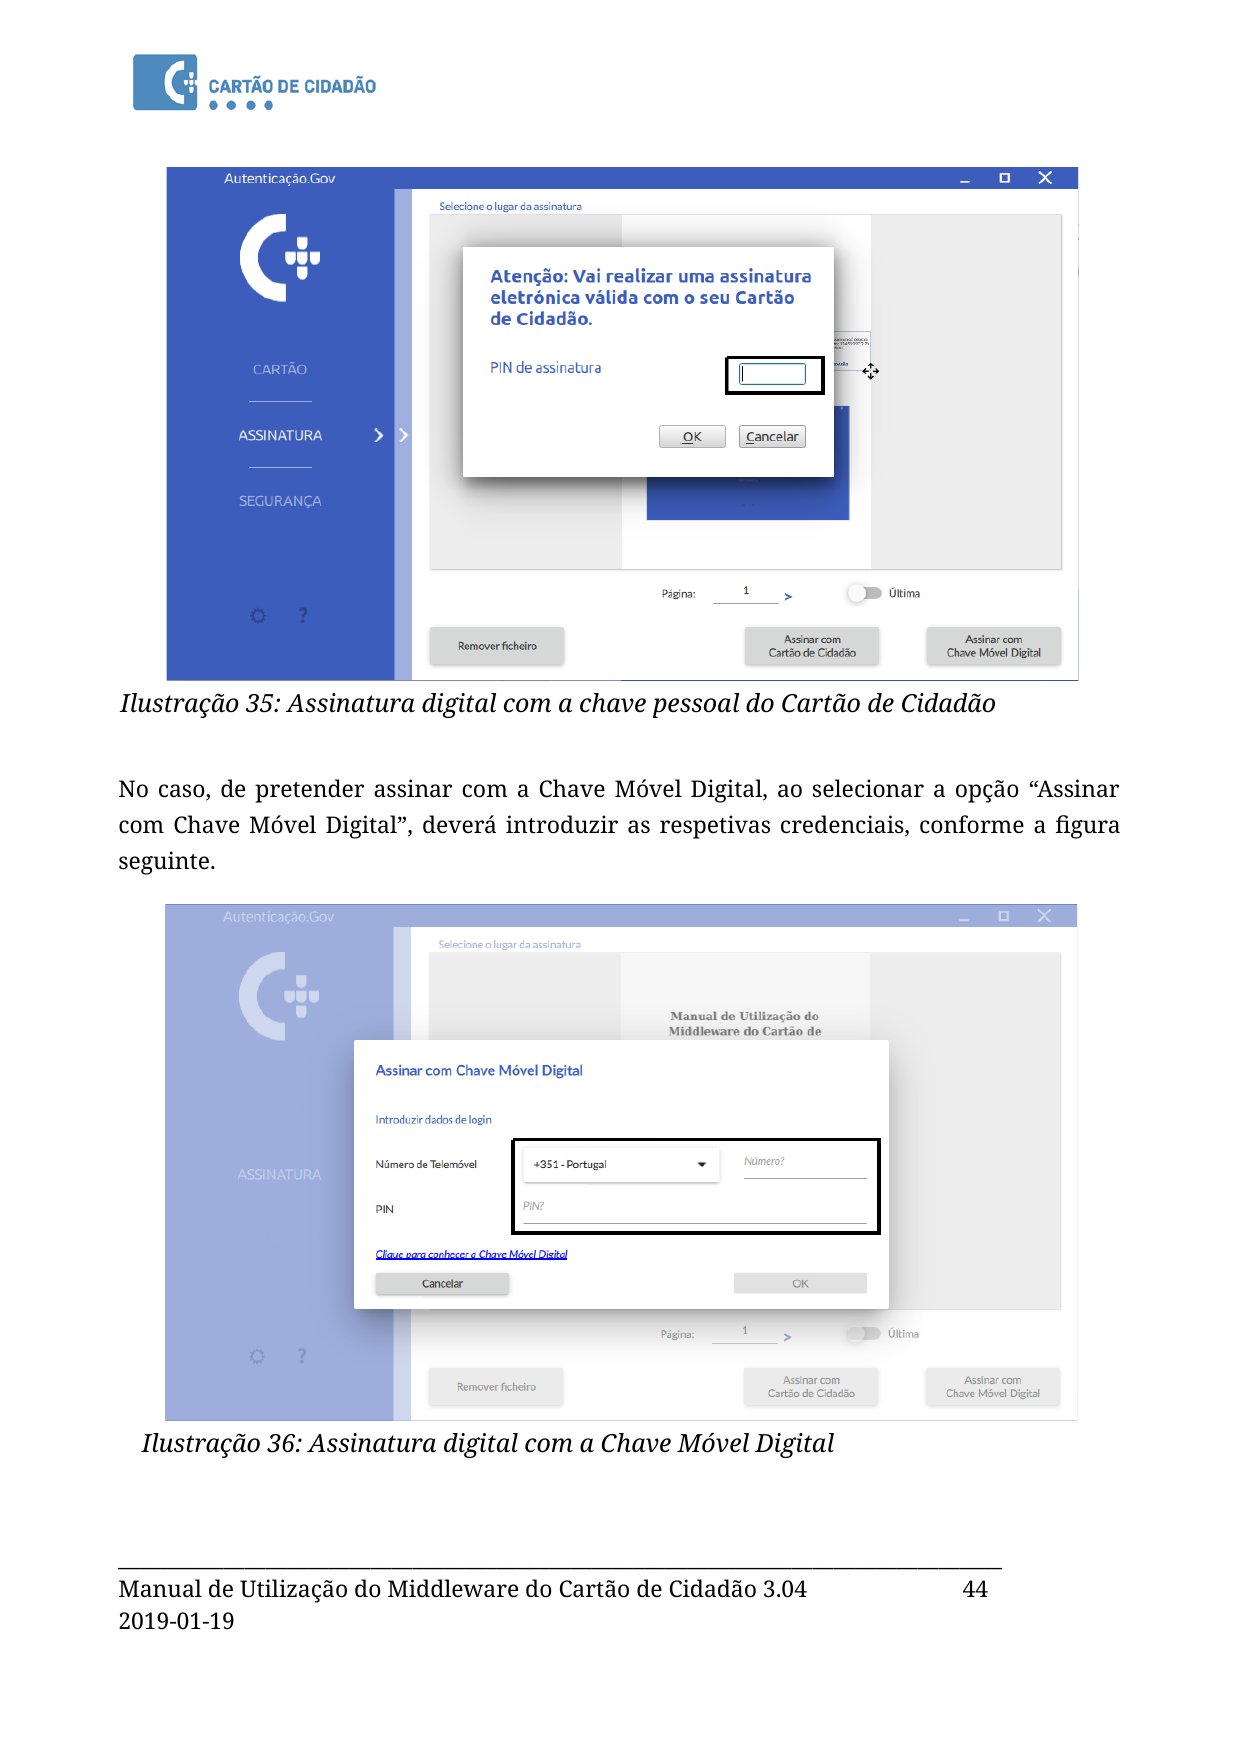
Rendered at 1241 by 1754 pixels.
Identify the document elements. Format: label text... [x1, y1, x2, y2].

text No caso, de pretender assinar com a Chave Móvel Digital, ao selecionar a opção “Assinar com Chave Móvel Digital”, deverá introduzir as respetivas credenciais, conforme a figura seguinte. [118, 155, 1125, 876]
picture [166, 167, 1079, 681]
picture [165, 904, 1078, 1421]
picture [130, 47, 423, 118]
text Ilustração 36: Assinatura digital com a Chave Móvel Digital [142, 1421, 1101, 1459]
text Ilustração 35: Assinatura digital com a chave pessoal do Cartão de Cidadão [120, 681, 1125, 719]
